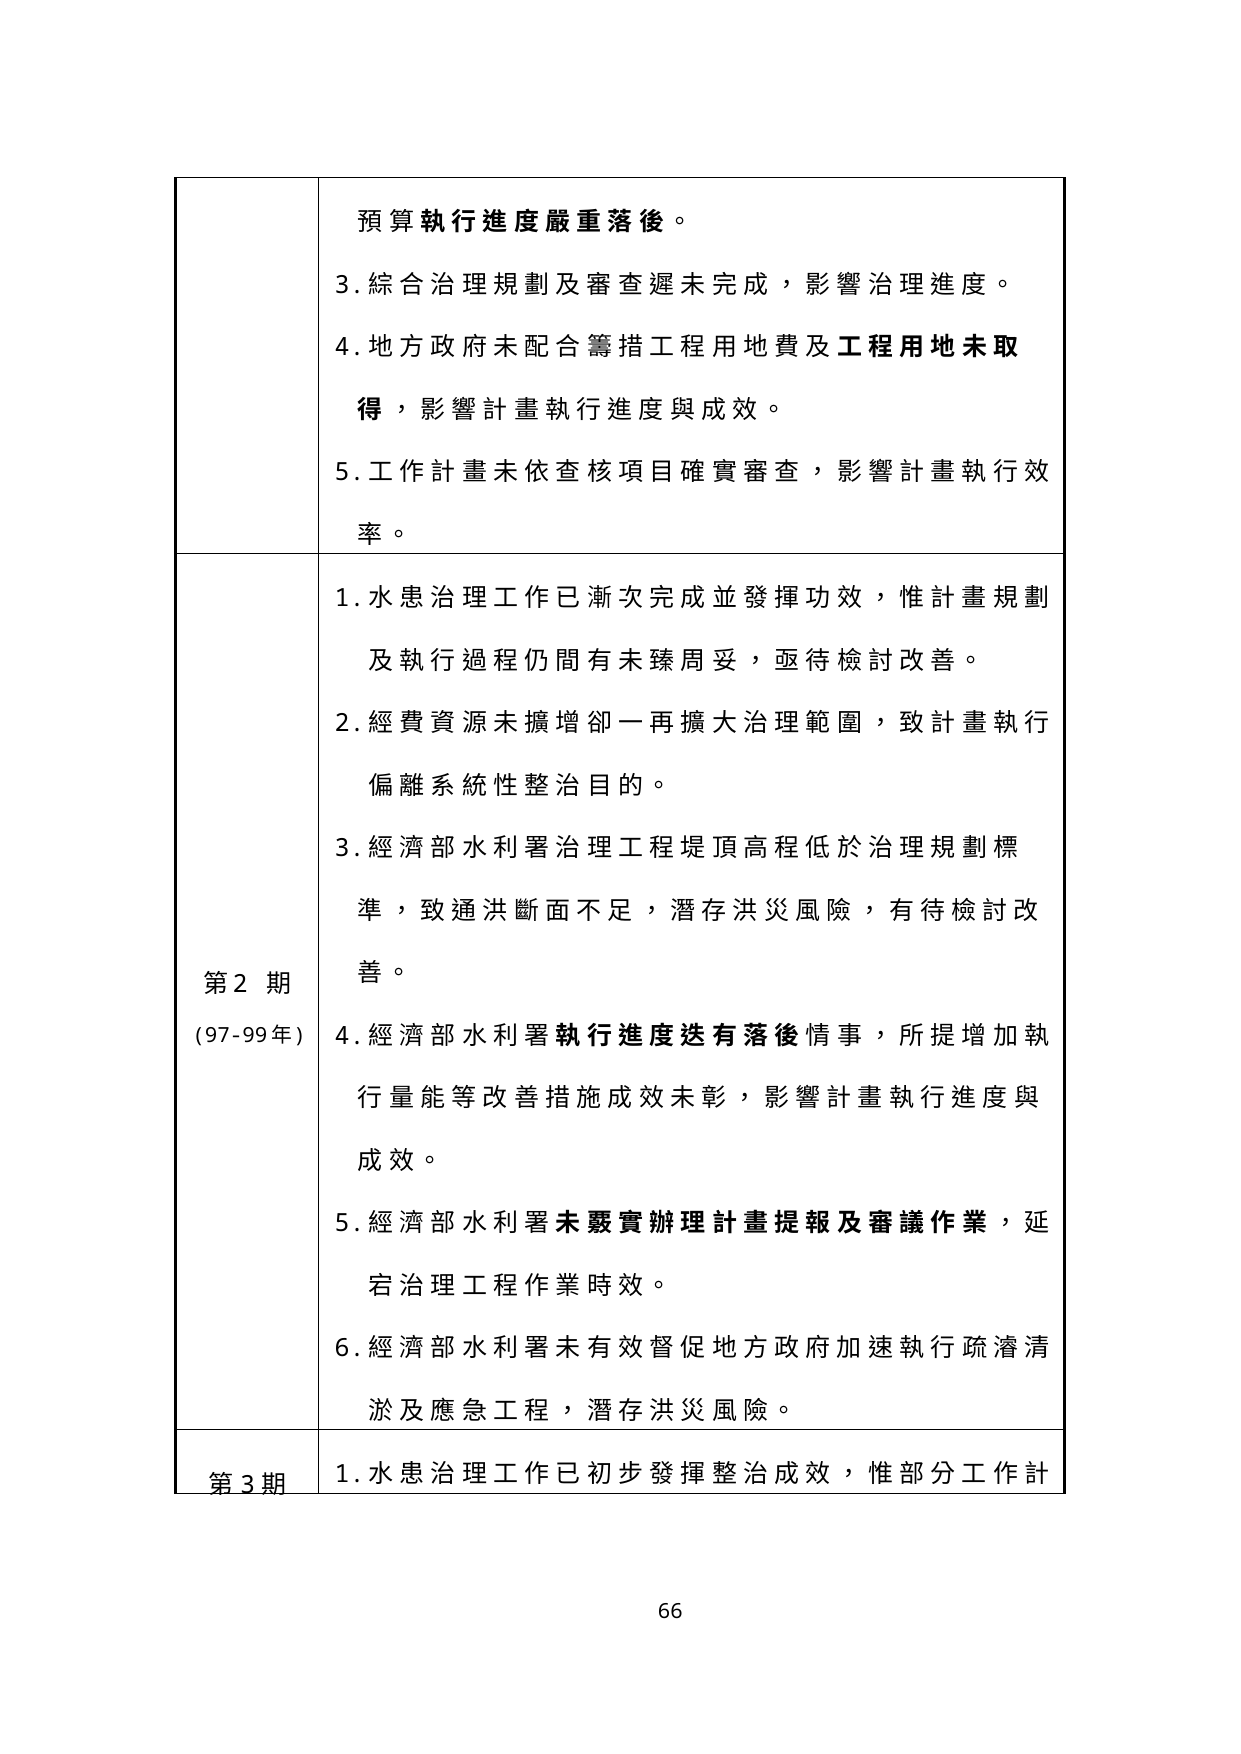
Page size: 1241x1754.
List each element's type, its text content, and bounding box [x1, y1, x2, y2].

table_cell 1.水患治理工作已初步發揮整治成效，惟部分工作計 [319, 1430, 1063, 1493]
table_cell 第2 期(97-99年) [177, 554, 318, 1429]
table_cell [177, 178, 318, 553]
table_cell 1.水患治理工作已漸次完成並發揮功效，惟計畫規劃及執行過程仍間有未臻周妥，亟待檢討改善。 2.經費資源未擴增卻一再擴大治理範圍，致計畫執行偏離系統性整治目的。 3.經濟部水利署治理工程堤頂高程低於治理規劃標準，致通洪斷面不足，潛存洪災風險，有待檢討改善。 4.經濟部水利署執行進度迭有落後情事，所提增加執行量能等改善措施成效未彰，影響計畫執行進度與成效。 5.經濟部水利署未覈實辦理計畫提報及審議作業，延宕治理工程作業時效。 6.經濟部水利署未有效督促地方政府加速執行疏濬清淤及應急工程，潛存洪災風險。 [319, 554, 1063, 1429]
table_cell 第3期 [177, 1430, 318, 1493]
table_cell 預算執行進度嚴重落後。 3.綜合治理規劃及審查遲未完成，影響治理進度。 4.地方政府未配合籌措工程用地費及工程用地未取得，影響計畫執行進度與成效。 5.工作計畫未依查核項目確實審查，影響計畫執行效率。 [319, 178, 1063, 553]
